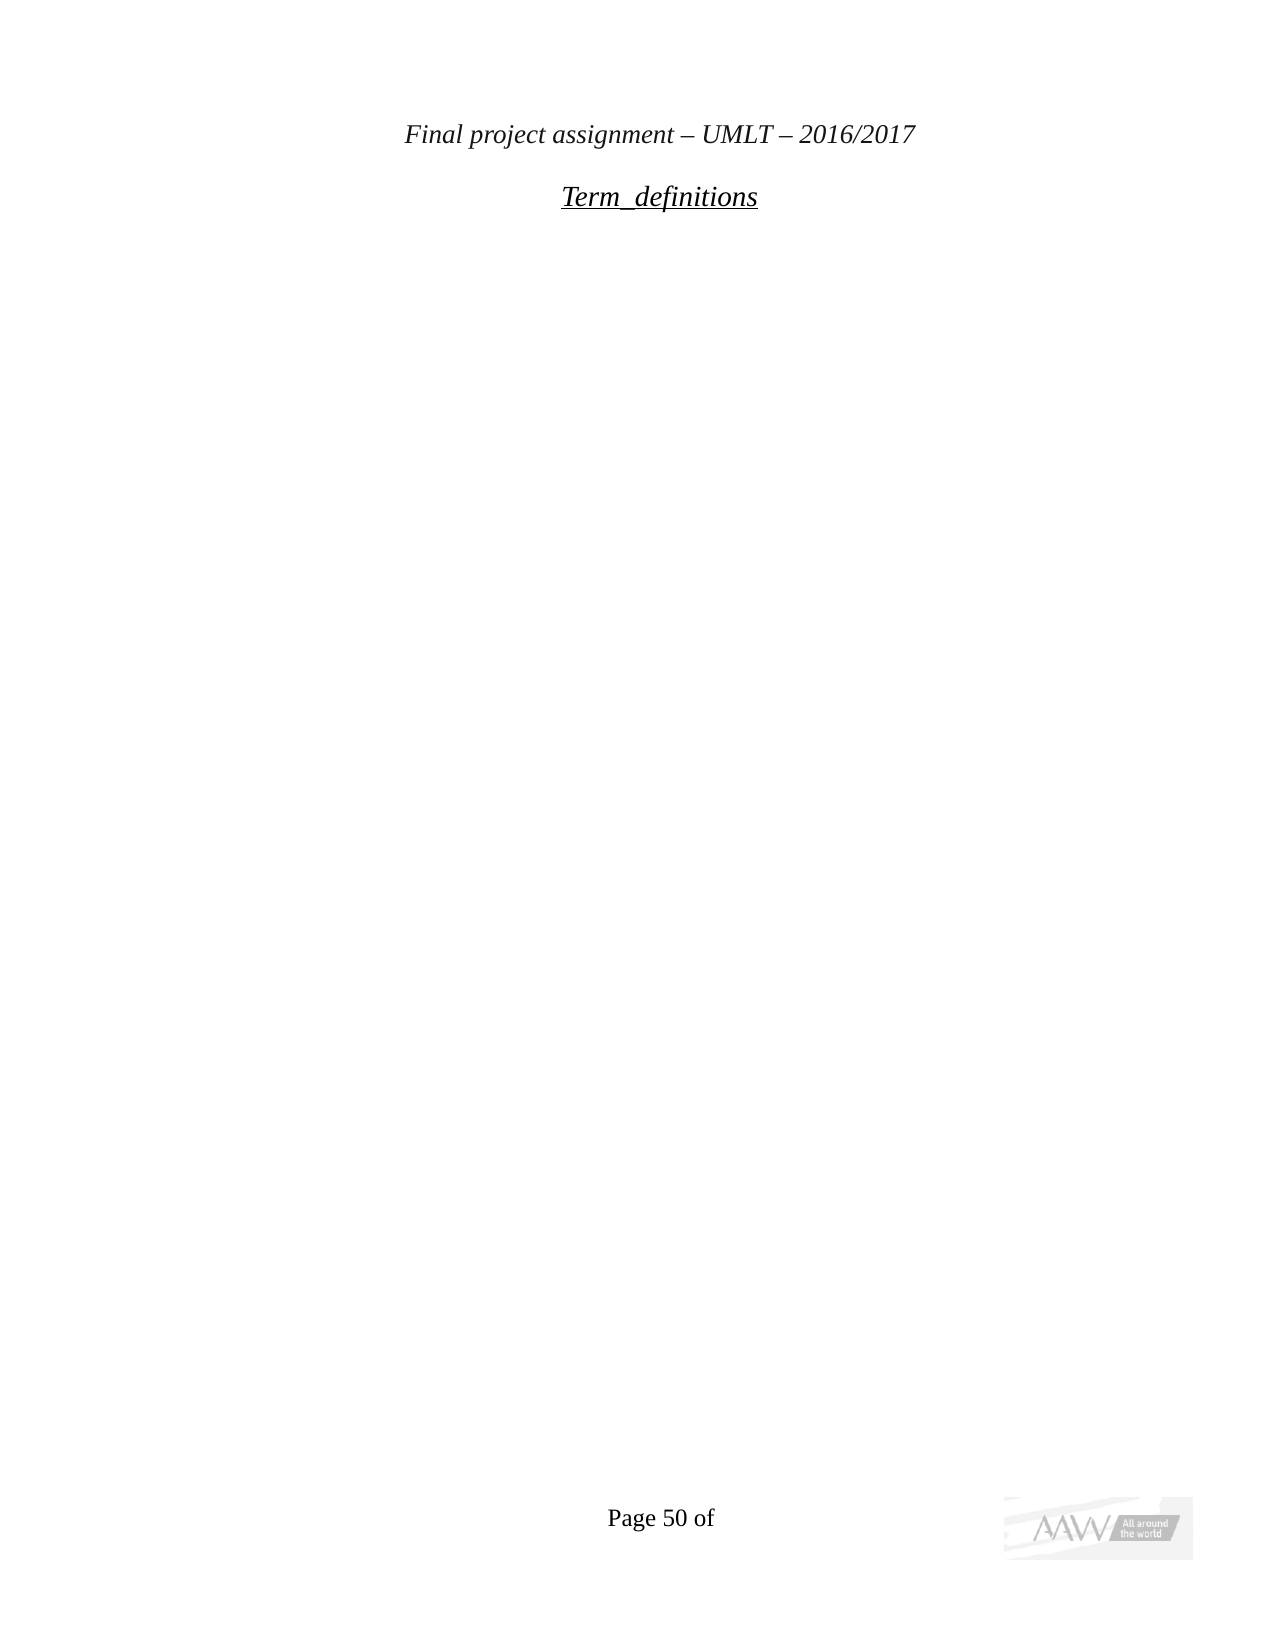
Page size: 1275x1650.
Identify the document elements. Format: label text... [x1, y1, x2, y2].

picture [1003, 1497, 1193, 1560]
text Term_definitions [164, 179, 1158, 212]
